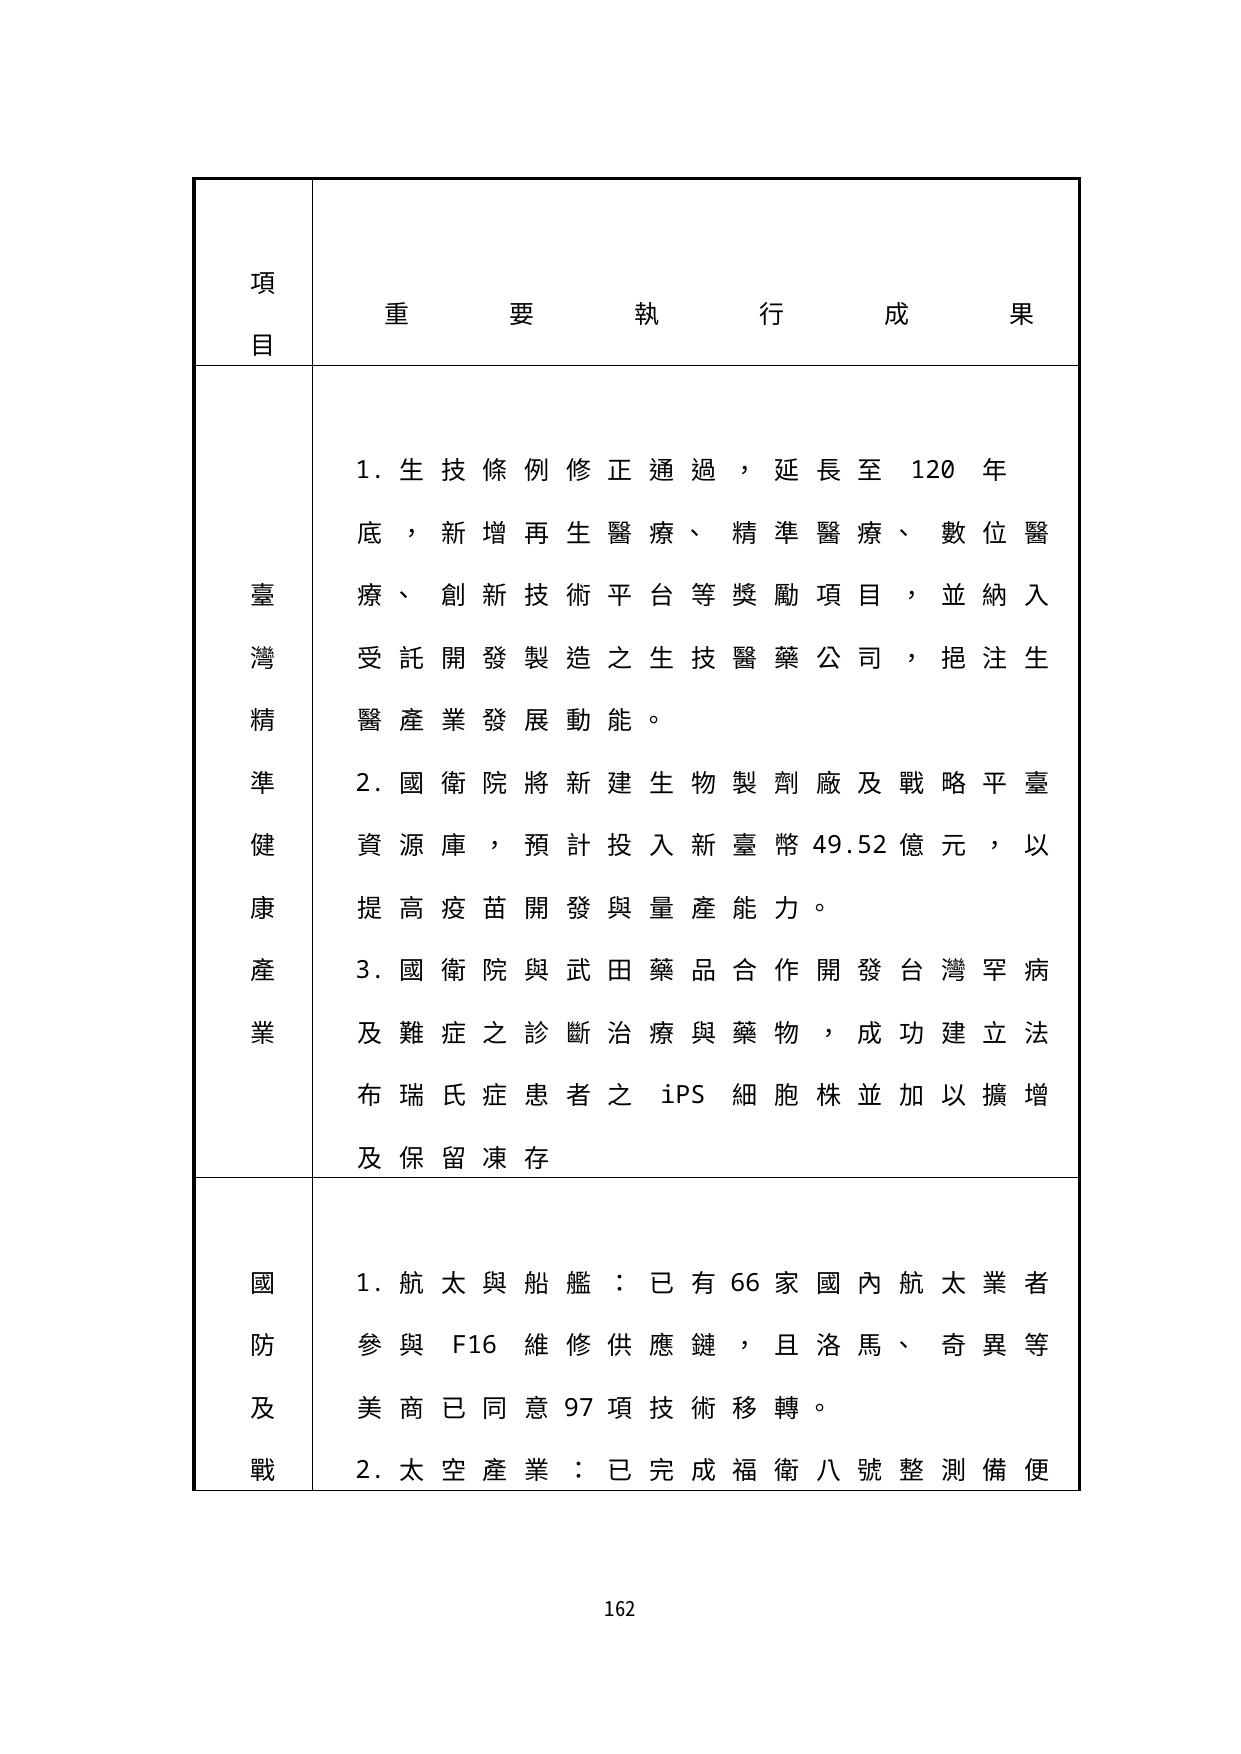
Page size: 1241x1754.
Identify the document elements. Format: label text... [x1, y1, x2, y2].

table_cell 1.航太與船艦：已有66家國內航太業者參與F16維修供應鏈，且洛馬、奇異等美商已同意97項技術移轉。 2.太空產業：已完成福衛八號整測備便 [313, 1178, 1078, 1490]
table_cell 國防及戰 [196, 1178, 312, 1490]
table_cell 1.生技條例修正通過，延長至120年底，新增再生醫療、精準醫療、數位醫療、創新技術平台等獎勵項目，並納入受託開發製造之生技醫藥公司，挹注生醫產業發展動能。 2.國衛院將新建生物製劑廠及戰略平臺資源庫，預計投入新臺幣49.52億元，以提高疫苗開發與量產能力。 3.國衛院與武田藥品合作開發台灣罕病及難症之診斷治療與藥物，成功建立法布瑞氏症患者之iPS細胞株並加以擴增及保留凍存 [313, 366, 1078, 1177]
table_header 項目 [196, 180, 312, 365]
table_cell 臺灣精準健康產業 [196, 366, 312, 1177]
table_header 重 要 執 行 成 果 [313, 180, 1078, 365]
